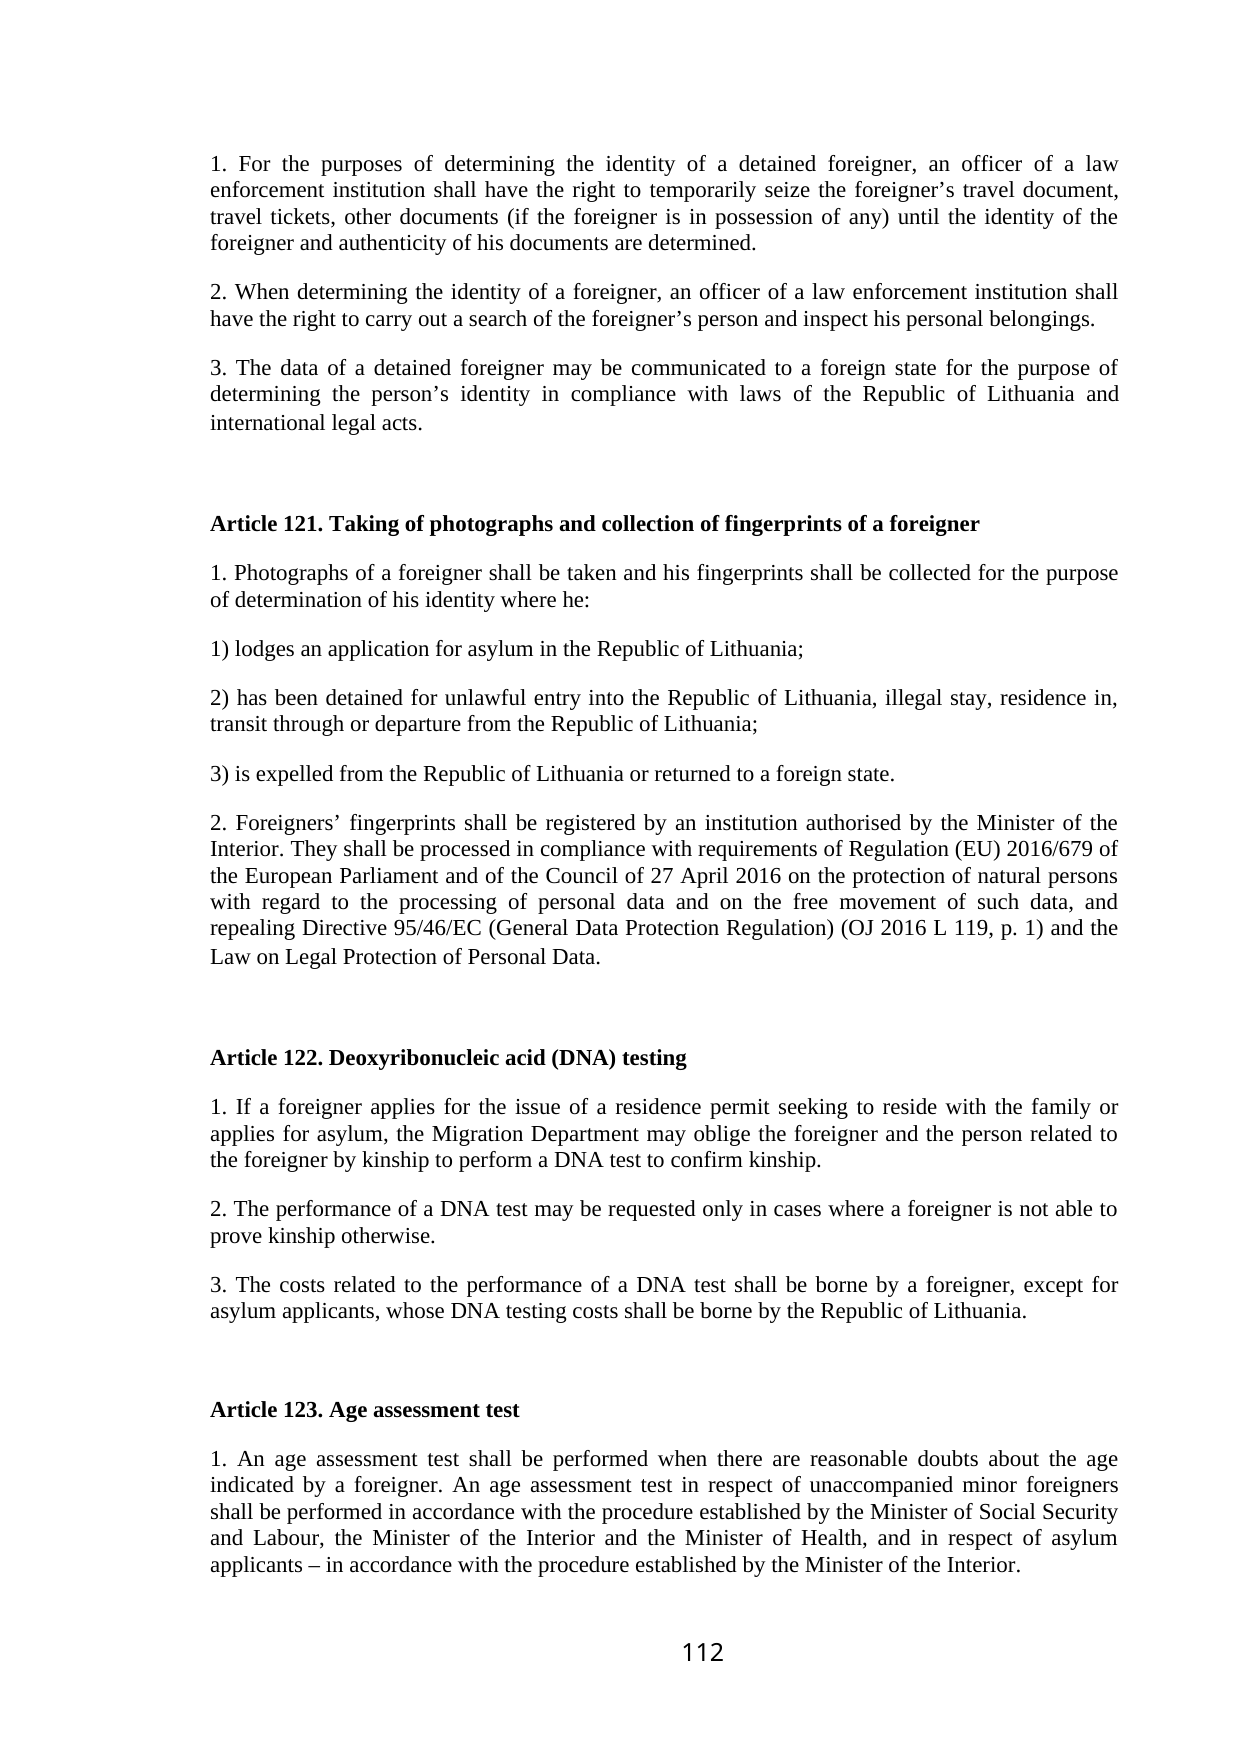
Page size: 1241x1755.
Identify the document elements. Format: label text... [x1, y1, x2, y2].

text 1) lodges an application for asylum in the Republic of Lithuania; [210, 635, 1120, 661]
text 3. The costs related to the performance of a DNA test shall be borne by a foreigner, except for asylum applicants, whose DNA testing costs shall be borne by the Republic of Lithuania. [210, 1271, 1120, 1324]
text Article 121. Taking of photographs and collection of fingerprints of a foreigner [210, 510, 1120, 536]
text 2. Foreigners’ fingerprints shall be registered by an institution authorised by the Minister of the Interior. They shall be processed in compliance with requirements of Regulation (EU) 2016/679 of the European Parliament and of the Council of 27 April 2016 on the protection of natural persons with regard to the processing of personal data and on the free movement of such data, and repealing Directive 95/46/EC (General Data Protection Regulation) (OJ 2016 L 119, p. 1) and the Law on Legal Protection of Personal Data. [210, 809, 1120, 969]
text 1. An age assessment test shall be performed when there are reasonable doubts about the age indicated by a foreigner. An age assessment test in respect of unaccompanied minor foreigners shall be performed in accordance with the procedure established by the Minister of Social Security and Labour, the Minister of the Interior and the Minister of Health, and in respect of asylum applicants – in accordance with the procedure established by the Minister of the Interior. [210, 1445, 1120, 1577]
text 1. Photographs of a foreigner shall be taken and his fingerprints shall be collected for the purpose of determination of his identity where he: [210, 559, 1120, 612]
text 1. If a foreigner applies for the issue of a residence permit seeking to reside with the family or applies for asylum, the Migration Department may oblige the foreigner and the person related to the foreigner by kinship to perform a DNA test to confirm kinship. [210, 1093, 1120, 1172]
text 2) has been detained for unlawful entry into the Republic of Lithuania, illegal stay, residence in, transit through or departure from the Republic of Lithuania; [210, 684, 1120, 737]
text Article 123. Age assessment test [210, 1396, 1120, 1422]
subtitle Article 122. Deoxyribonucleic acid (DNA) testing [210, 1044, 1120, 1071]
text 3) is expelled from the Republic of Lithuania or returned to a foreign state. [210, 760, 1120, 786]
text 2. The performance of a DNA test may be requested only in cases where a foreigner is not able to prove kinship otherwise. [210, 1195, 1120, 1248]
text 2. When determining the identity of a foreigner, an officer of a law enforcement institution shall have the right to carry out a search of the foreigner’s person and inspect his personal belongings. [210, 278, 1120, 331]
text 1. For the purposes of determining the identity of a detained foreigner, an officer of a law enforcement institution shall have the right to temporarily seize the foreigner’s travel document, travel tickets, other documents (if the foreigner is in possession of any) until the identity of the foreigner and authenticity of his documents are determined. [210, 150, 1120, 255]
text 3. The data of a detained foreigner may be communicated to a foreign state for the purpose of determining the person’s identity in compliance with laws of the Republic of Lithuania and international legal acts. [210, 354, 1120, 435]
